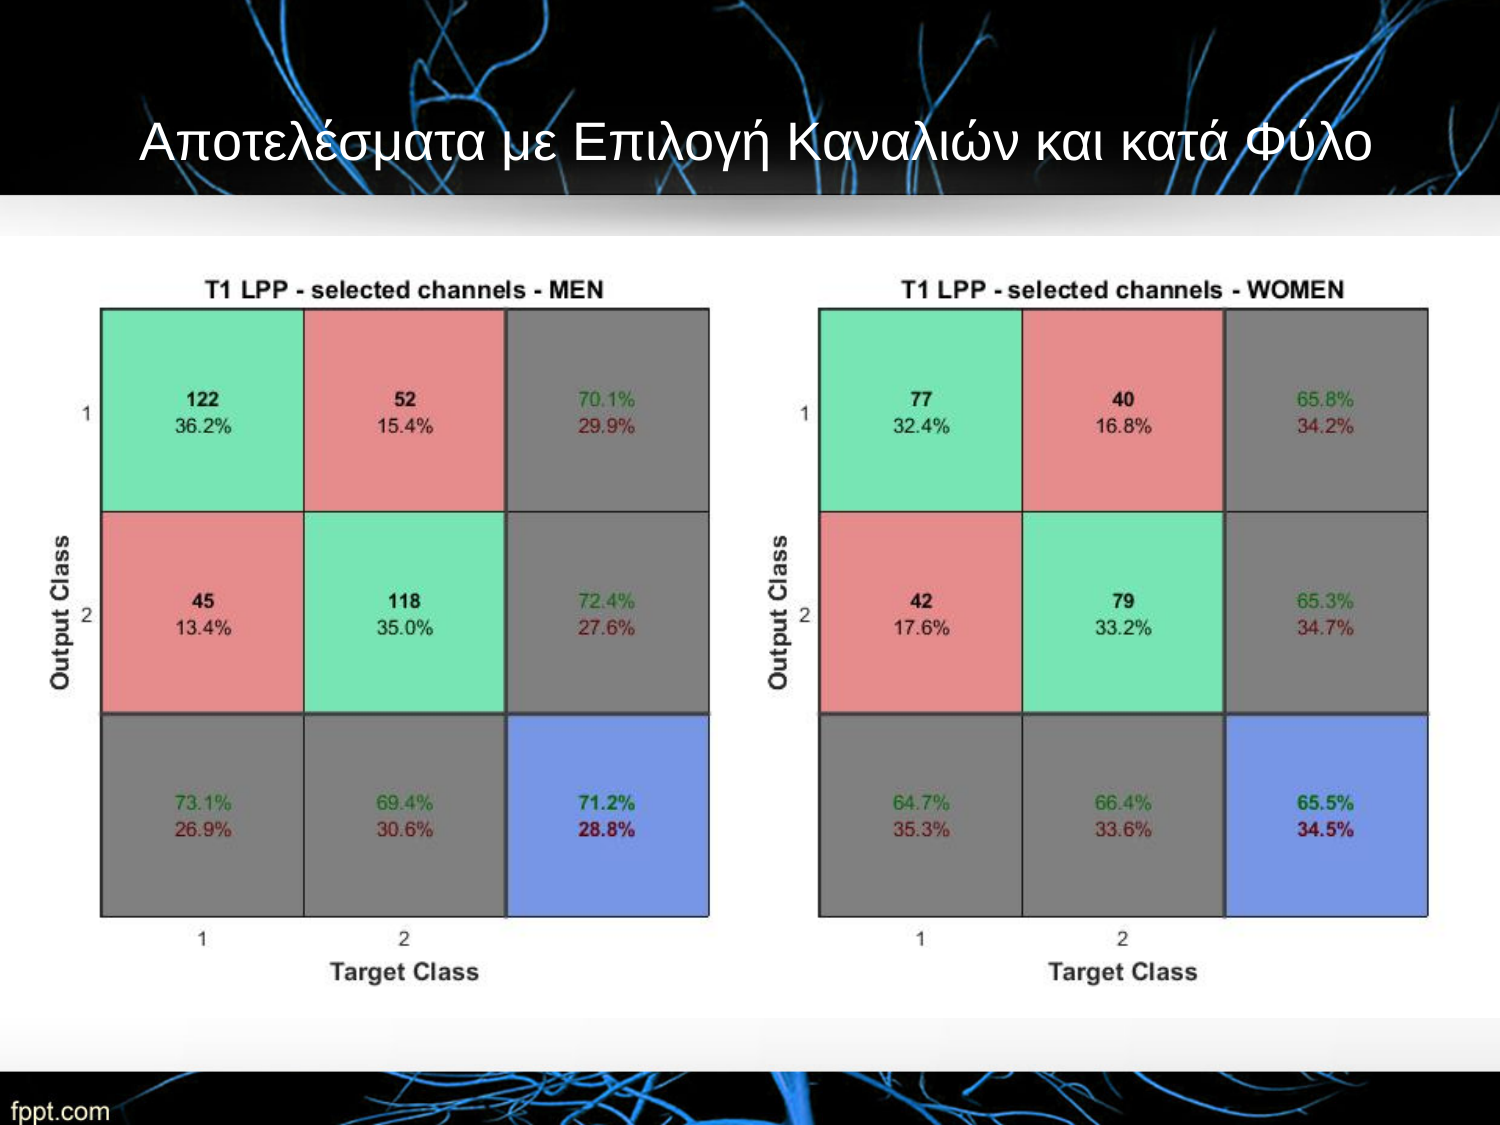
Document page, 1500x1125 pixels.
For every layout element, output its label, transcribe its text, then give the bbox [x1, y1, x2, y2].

picture [0, 0, 1500, 1125]
title Αποτελέσματα με Επιλογή Καναλιών και κατά Φύλο [82, 45, 1433, 233]
